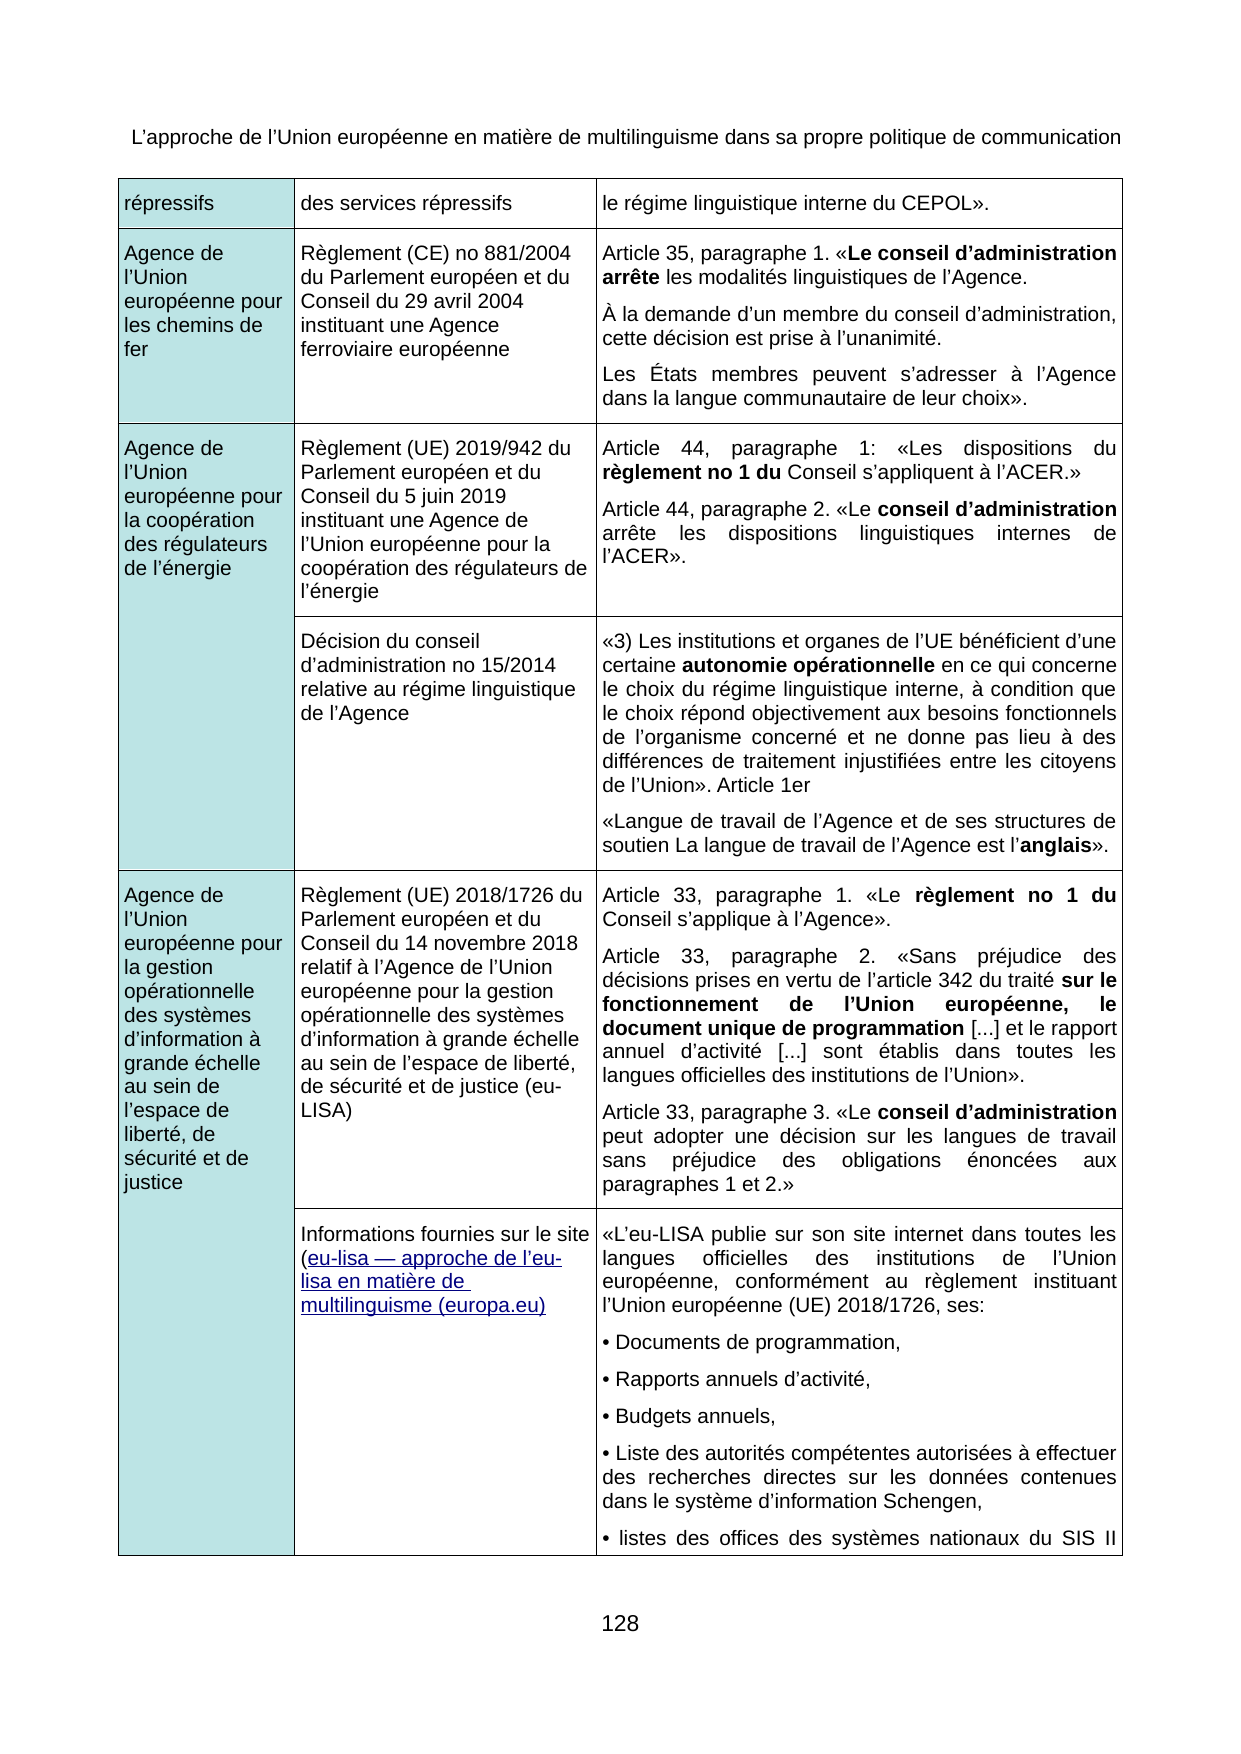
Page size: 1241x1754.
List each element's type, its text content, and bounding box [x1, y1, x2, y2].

table_cell Agence de l’Union européenne pour la coopération des régulateurs de l’énergie [119, 424, 294, 869]
table_cell Informations fournies sur le site (eu-lisa — approche de l’eu-lisa en matière de multilinguisme (europa.eu) [295, 1209, 596, 1555]
table_cell le régime linguistique interne du CEPOL». [597, 179, 1122, 227]
table_cell Règlement (UE) 2018/1726 du Parlement européen et du Conseil du 14 novembre 2018 relatif à l’Agence de l’Union européenne pour la gestion opérationnelle des systèmes d’information à grande échelle au sein de l’espace de liberté, de sécurité et de justice (eu-LISA) [295, 871, 596, 1208]
table_cell Décision du conseil d’administration no 15/2014 relative au régime linguistique de l’Agence [295, 617, 596, 869]
table_cell Article 35, paragraphe 1. «Le conseil d’administration arrête les modalités linguistiques de l’Agence. À la demande d’un membre du conseil d’administration, cette décision est prise à l’unanimité. Les États membres peuvent s’adresser à l’Agence dans la langue communautaire de leur choix». [597, 229, 1122, 422]
table_cell Agence de l’Union européenne pour les chemins de fer [119, 229, 294, 422]
table_cell Règlement (CE) no 881/2004 du Parlement européen et du Conseil du 29 avril 2004 instituant une Agence ferroviaire européenne [295, 229, 596, 422]
table_cell Règlement (UE) 2019/942 du Parlement européen et du Conseil du 5 juin 2019 instituant une Agence de l’Union européenne pour la coopération des régulateurs de l’énergie [295, 424, 596, 616]
table_cell Article 33, paragraphe 1. «Le règlement no 1 du Conseil s’applique à l’Agence». Article 33, paragraphe 2. «Sans préjudice des décisions prises en vertu de l’article 342 du traité sur le fonctionnement de l’Union européenne, le document unique de programmation [...] et le rapport annuel d’activité [...] sont établis dans toutes les langues officielles des institutions de l’Union». Article 33, paragraphe 3. «Le conseil d’administration peut adopter une décision sur les langues de travail sans préjudice des obligations énoncées aux paragraphes 1 et 2.» [597, 871, 1122, 1208]
table_cell Article 44, paragraphe 1: «Les dispositions du règlement no 1 du Conseil s’appliquent à l’ACER.» Article 44, paragraphe 2. «Le conseil d’administration arrête les dispositions linguistiques internes de l’ACER». [597, 424, 1122, 616]
table_cell répressifs [119, 179, 294, 227]
table_cell des services répressifs [295, 179, 596, 227]
table_cell «L’eu-LISA publie sur son site internet dans toutes les langues officielles des institutions de l’Union européenne, conformément au règlement instituant l’Union européenne (UE) 2018/1726, ses: • Documents de programmation, • Rapports annuels d’activité, • Budgets annuels, • Liste des autorités compétentes autorisées à effectuer des recherches directes sur les données contenues dans le système d’information Schengen, • listes des offices des systèmes nationaux du SIS II [597, 1209, 1122, 1555]
table_cell Agence de l’Union européenne pour la gestion opérationnelle des systèmes d’information à grande échelle au sein de l’espace de liberté, de sécurité et de justice [119, 871, 294, 1555]
table_cell «3) Les institutions et organes de l’UE bénéficient d’une certaine autonomie opérationnelle en ce qui concerne le choix du régime linguistique interne, à condition que le choix répond objectivement aux besoins fonctionnels de l’organisme concerné et ne donne pas lieu à des différences de traitement injustifiées entre les citoyens de l’Union». Article 1er «Langue de travail de l’Agence et de ses structures de soutien La langue de travail de l’Agence est l’anglais». [597, 617, 1122, 869]
